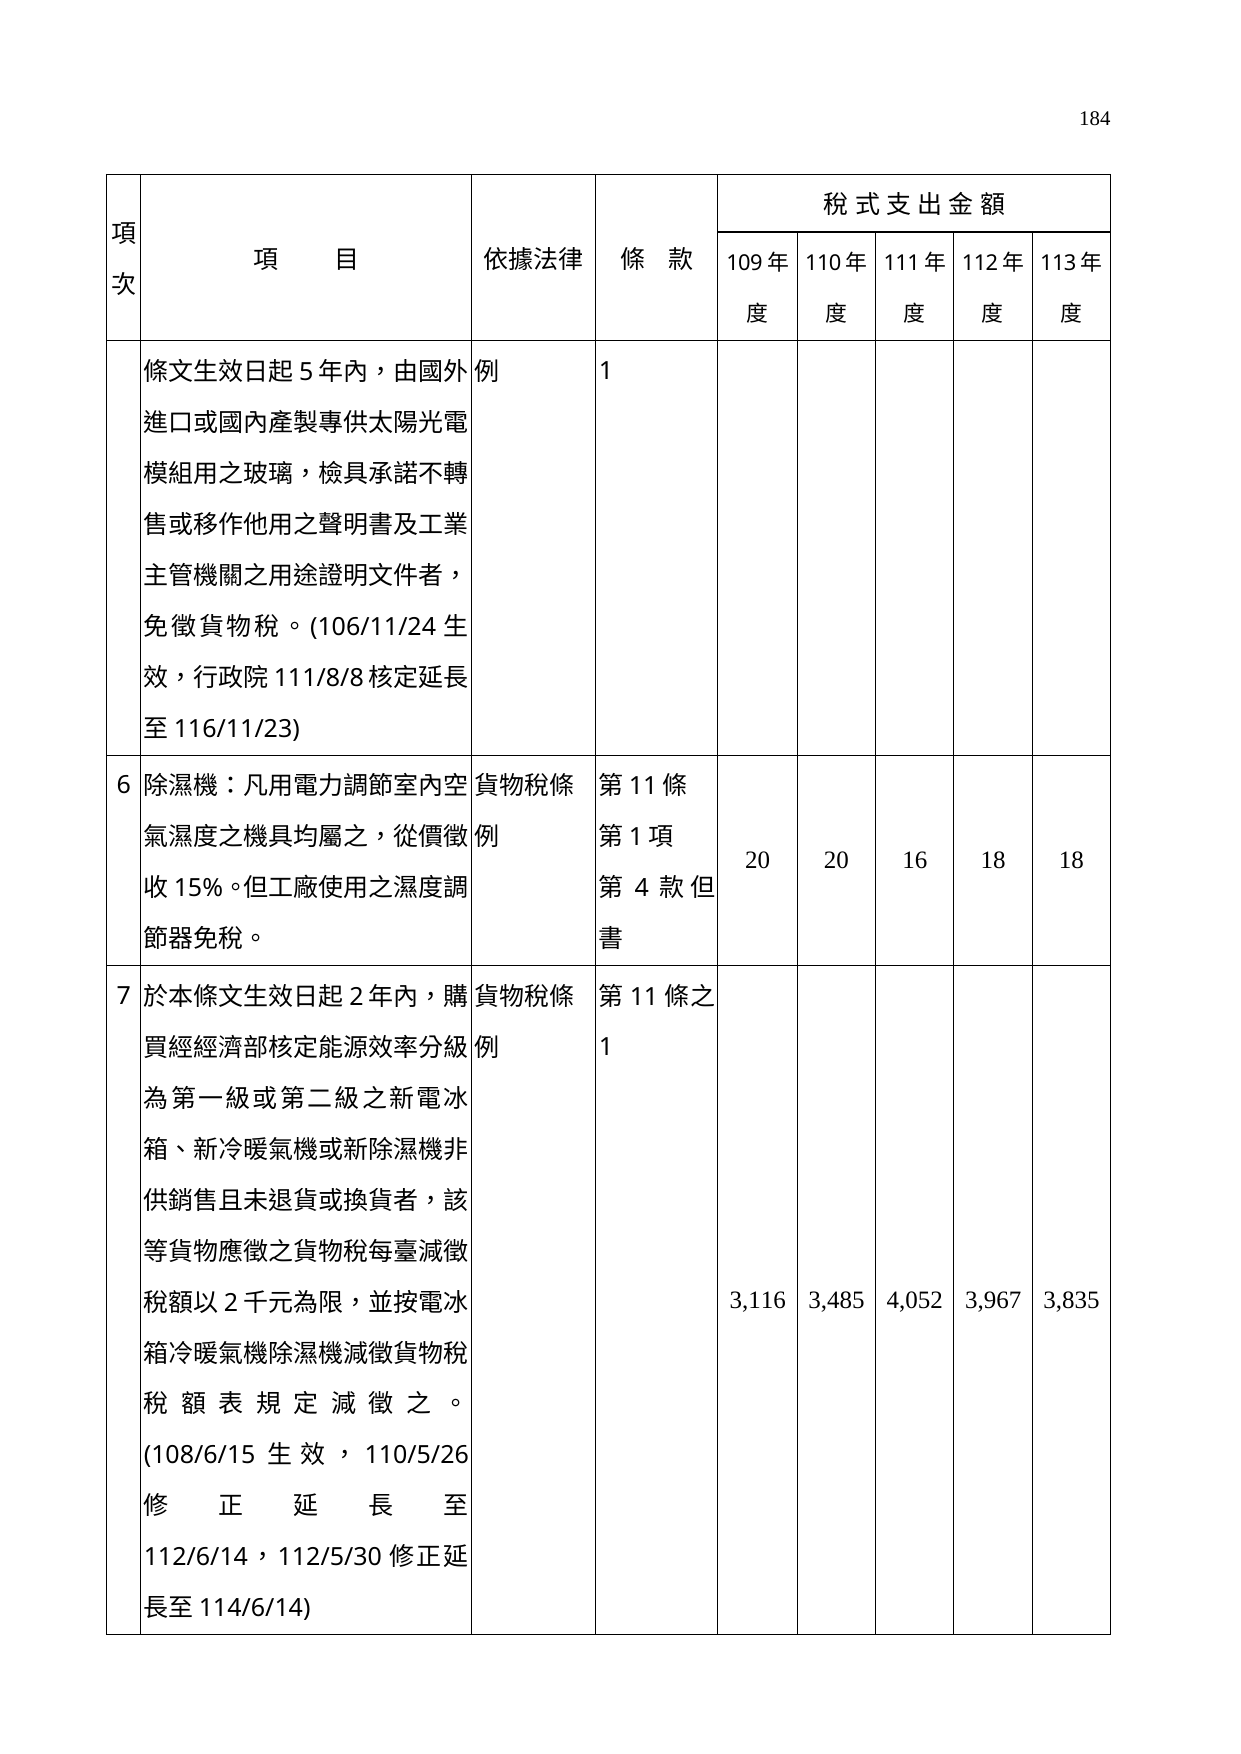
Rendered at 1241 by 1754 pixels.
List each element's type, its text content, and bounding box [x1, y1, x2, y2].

table_cell 條文生效日起5年內，由國外進口或國內產製專供太陽光電模組用之玻璃，檢具承諾不轉售或移作他用之聲明書及工業主管機關之用途證明文件者，免徵貨物稅。(106/11/24生效，行政院111/8/8核定延長至116/11/23) [141, 341, 471, 754]
table_cell 於本條文生效日起2年內，購買經經濟部核定能源效率分級為第一級或第二級之新電冰箱、新冷暖氣機或新除濕機非供銷售且未退貨或換貨者，該等貨物應徵之貨物稅每臺減徵稅額以2千元為限，並按電冰箱冷暖氣機除濕機減徵貨物稅稅額表規定減徵之。(108/6/15生效，110/5/26修正延長至112/6/14，112/5/30修正延長至114/6/14) [141, 966, 471, 1634]
table_cell 16 [876, 756, 953, 965]
table_cell 例 [472, 341, 595, 754]
table_header 項次 [107, 175, 140, 340]
table_cell 除濕機：凡用電力調節室內空氣濕度之機具均屬之，從價徵收15%。但工廠使用之濕度調節器免稅。 [141, 756, 471, 965]
table_header 條 款 [596, 175, 717, 340]
table_cell 第11條 第1項 第4款但書 [596, 756, 717, 965]
table_cell 20 [798, 756, 875, 965]
table_cell 20 [718, 756, 797, 965]
table_cell 3,835 [1033, 966, 1110, 1634]
table_cell [876, 341, 953, 754]
table_cell 貨物稅條例 [472, 756, 595, 965]
table_cell 第11條之1 [596, 966, 717, 1634]
table_cell [107, 341, 140, 754]
table_cell 111年度 [876, 233, 953, 340]
table_cell 18 [954, 756, 1032, 965]
table_cell [1033, 341, 1110, 754]
table_cell 7 [107, 966, 140, 1634]
table_cell [798, 341, 875, 754]
table_cell [954, 341, 1032, 754]
table_cell 6 [107, 756, 140, 965]
table_cell [718, 341, 797, 754]
table_cell 3,967 [954, 966, 1032, 1634]
table_cell 3,485 [798, 966, 875, 1634]
table_cell 18 [1033, 756, 1110, 965]
table_cell 110年度 [798, 233, 875, 340]
table_cell 1 [596, 341, 717, 754]
table_header 依據法律 [472, 175, 595, 340]
table_cell 貨物稅條例 [472, 966, 595, 1634]
table_cell 109年度 [718, 233, 797, 340]
table_cell 4,052 [876, 966, 953, 1634]
table_header 稅 式 支 出 金 額 [718, 175, 1110, 231]
table_cell 3,116 [718, 966, 797, 1634]
table_cell 112年度 [954, 233, 1032, 340]
table_header 項 目 [141, 175, 471, 340]
table_cell 113年度 [1033, 233, 1110, 340]
